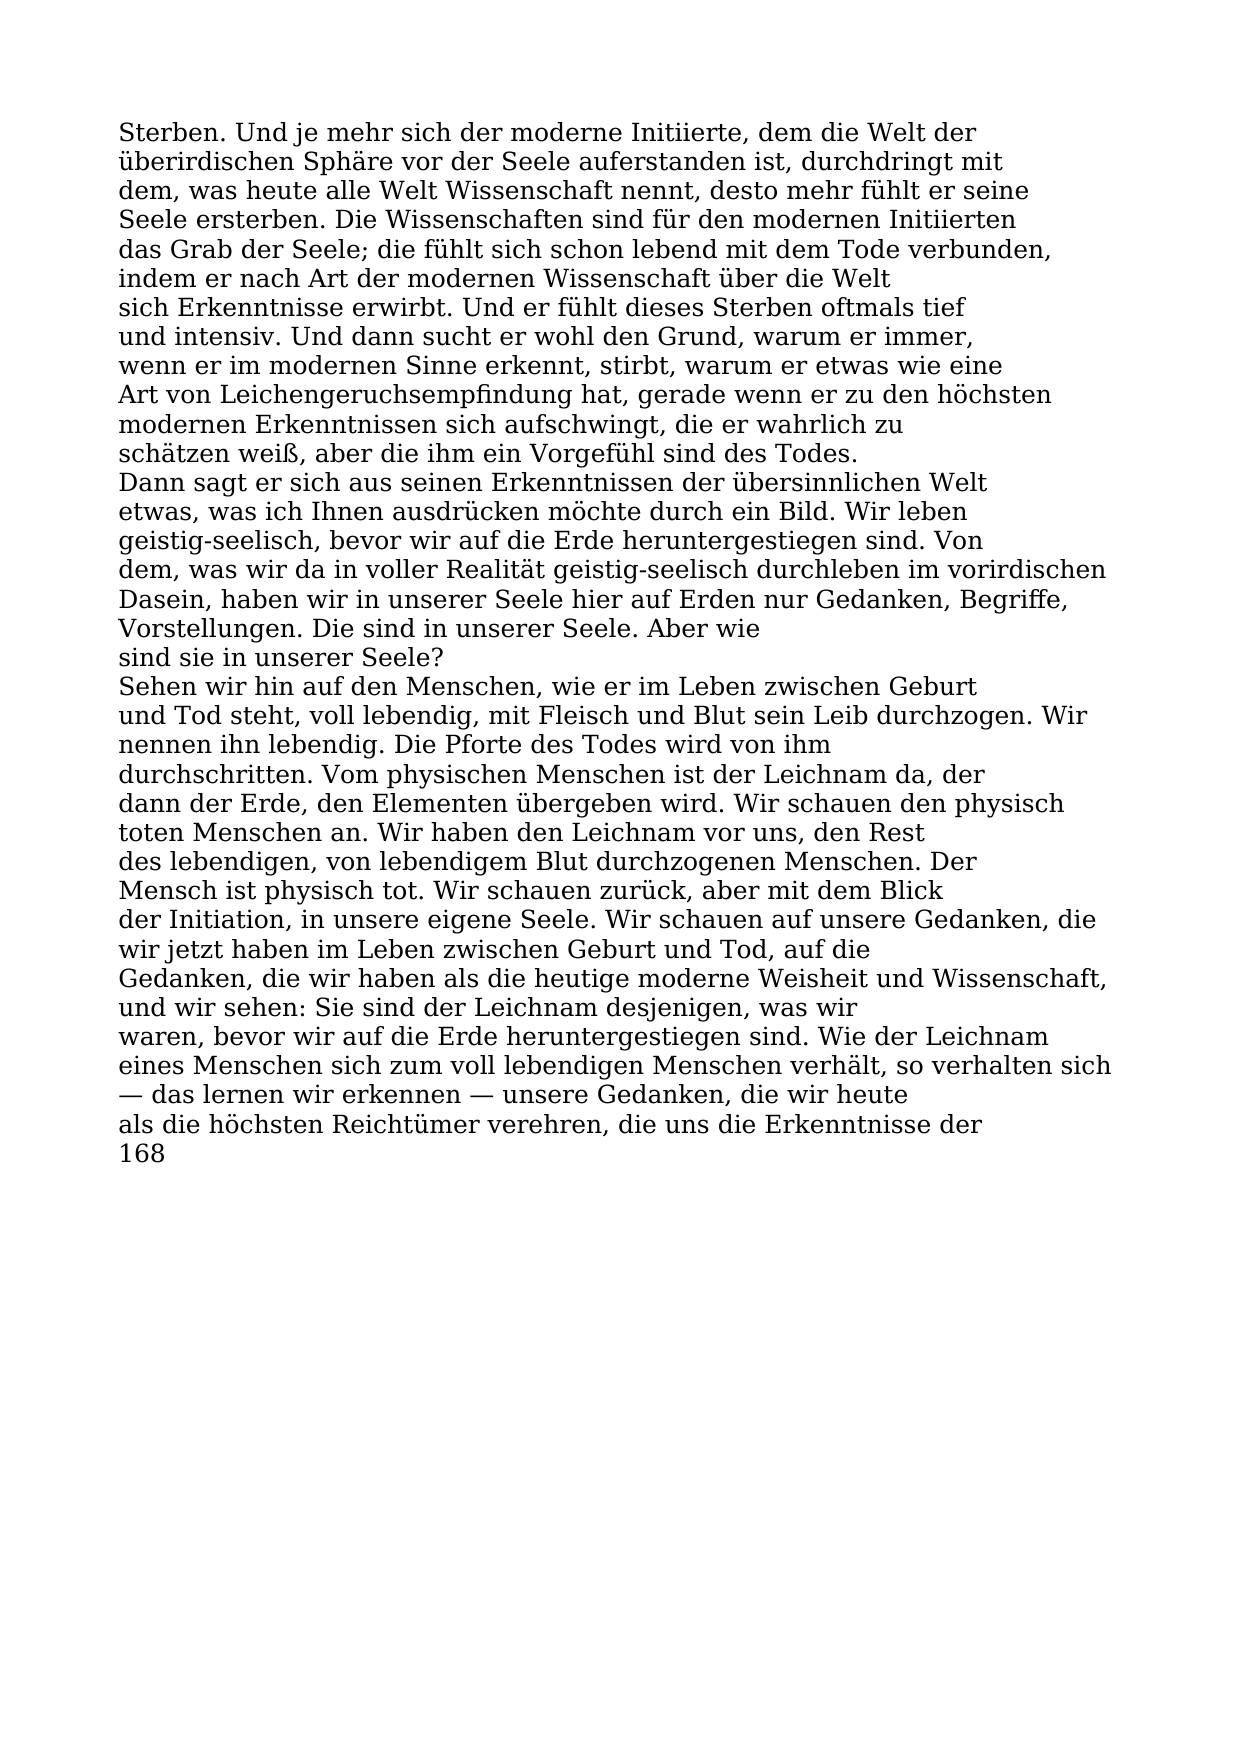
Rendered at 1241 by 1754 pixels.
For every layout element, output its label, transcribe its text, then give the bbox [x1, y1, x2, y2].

text schätzen weiß, aber die ihm ein Vorgefühl sind des Todes. [118, 439, 1122, 468]
text dann der Erde, den Elementen übergeben wird. Wir schauen den physisch toten Menschen an. Wir haben den Leichnam vor uns, den Rest [118, 789, 1122, 847]
text überirdischen Sphäre vor der Seele auferstanden ist, durchdringt mit [118, 147, 1122, 176]
text dem, was heute alle Welt Wissenschaft nennt, desto mehr fühlt er seine [118, 176, 1122, 206]
text der Initiation, in unsere eigene Seele. Wir schauen auf unsere Gedanken, die wir jetzt haben im Leben zwischen Geburt und Tod, auf die [118, 906, 1122, 964]
text waren, bevor wir auf die Erde heruntergestiegen sind. Wie der Leichnam eines Menschen sich zum voll lebendigen Menschen verhält, so verhalten sich — das lernen wir erkennen — unsere Gedanken, die wir heute [118, 1022, 1122, 1110]
text und intensiv. Und dann sucht er wohl den Grund, warum er immer, [118, 322, 1122, 351]
text wenn er im modernen Sinne erkennt, stirbt, warum er etwas wie eine [118, 351, 1122, 381]
text geistig-seelisch, bevor wir auf die Erde heruntergestiegen sind. Von [118, 526, 1122, 556]
text Dann sagt er sich aus seinen Erkenntnissen der übersinnlichen Welt [118, 468, 1122, 497]
text sich Erkenntnisse erwirbt. Und er fühlt dieses Sterben oftmals tief [118, 293, 1122, 322]
text Seele ersterben. Die Wissenschaften sind für den modernen Initiierten [118, 206, 1122, 235]
text etwas, was ich Ihnen ausdrücken möchte durch ein Bild. Wir leben [118, 497, 1122, 526]
text 168 [118, 1139, 1122, 1168]
text sind sie in unserer Seele? [118, 643, 1122, 672]
text durchschritten. Vom physischen Menschen ist der Leichnam da, der [118, 760, 1122, 789]
text als die höchsten Reichtümer verehren, die uns die Erkenntnisse der [118, 1110, 1122, 1139]
text dem, was wir da in voller Realität geistig-seelisch durchleben im vorirdischen Dasein, haben wir in unserer Seele hier auf Erden nur Gedanken, Begriffe, Vorstellungen. Die sind in unserer Seele. Aber wie [118, 556, 1122, 643]
text Sterben. Und je mehr sich der moderne Initiierte, dem die Welt der [118, 118, 1122, 147]
text Art von Leichengeruchsempfindung hat, gerade wenn er zu den höchsten modernen Erkenntnissen sich aufschwingt, die er wahrlich zu [118, 381, 1122, 439]
text das Grab der Seele; die fühlt sich schon lebend mit dem Tode verbunden, indem er nach Art der modernen Wissenschaft über die Welt [118, 235, 1122, 293]
text Mensch ist physisch tot. Wir schauen zurück, aber mit dem Blick [118, 876, 1122, 906]
text des lebendigen, von lebendigem Blut durchzogenen Menschen. Der [118, 847, 1122, 876]
text und Tod steht, voll lebendig, mit Fleisch und Blut sein Leib durchzogen. Wir nennen ihn lebendig. Die Pforte des Todes wird von ihm [118, 701, 1122, 760]
text Gedanken, die wir haben als die heutige moderne Weisheit und Wissenschaft, und wir sehen: Sie sind der Leichnam desjenigen, was wir [118, 964, 1122, 1022]
text Sehen wir hin auf den Menschen, wie er im Leben zwischen Geburt [118, 672, 1122, 701]
